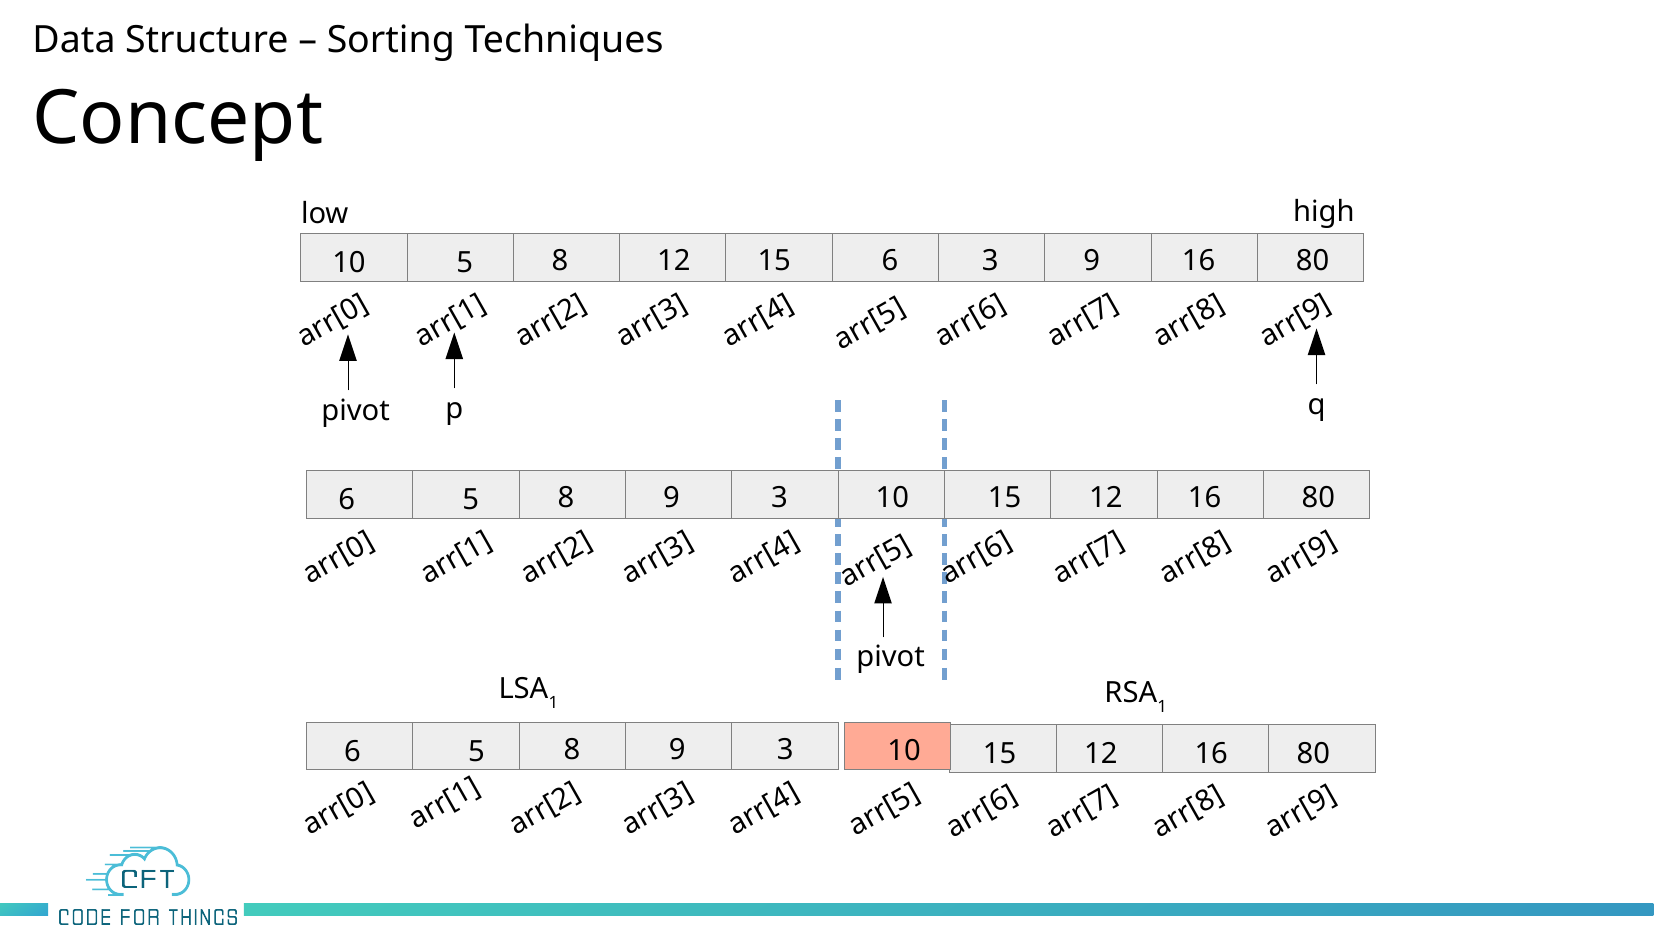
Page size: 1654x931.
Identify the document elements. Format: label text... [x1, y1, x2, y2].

text_box 80 [1281, 724, 1349, 774]
text_box 80 [1286, 469, 1354, 519]
text_box arr[7] [1029, 498, 1169, 610]
text_box 10 [317, 234, 385, 284]
text_box 6 [323, 470, 372, 521]
text_box arr[5] [823, 772, 951, 862]
text_box 15 [742, 232, 815, 282]
text_box arr[5] [809, 260, 950, 376]
text_box 8 [548, 721, 616, 771]
text_box 12 [1069, 724, 1137, 774]
text_box arr[5] [815, 499, 956, 613]
text_box arr[1] [383, 763, 510, 847]
text_box 5 [453, 723, 502, 773]
text_box pivot [306, 381, 410, 431]
text_box arr[6] [921, 516, 1057, 610]
text_box arr[3] [596, 771, 723, 853]
text_box arr[0] [277, 494, 418, 610]
text_box arr[2] [495, 498, 632, 610]
text_box [710, 233, 742, 282]
text_box [915, 233, 967, 282]
text_box 16 [1173, 469, 1240, 519]
text_box arr[0] [277, 752, 402, 853]
text_box arr[1] [389, 257, 526, 373]
text_box arr[4] [702, 771, 834, 861]
text_box arr[9] [1239, 767, 1366, 855]
text_box [306, 722, 548, 770]
text_box [372, 470, 447, 519]
text_box 6 [329, 723, 378, 773]
text_box [1016, 233, 1068, 282]
text_box arr[8] [1127, 774, 1250, 855]
text_box RSA1 [1089, 663, 1190, 720]
text_box pivot [841, 627, 945, 681]
text_box 9 [654, 721, 721, 771]
text_box [1247, 724, 1281, 773]
text_box [1142, 470, 1173, 519]
text_box arr[2] [483, 771, 606, 853]
text_box [1240, 470, 1286, 519]
text_box 12 [642, 232, 710, 282]
text_box 10 [860, 469, 928, 519]
text_box arr[3] [596, 505, 738, 610]
text_box arr[1] [395, 494, 532, 610]
text_box arr[2] [489, 261, 627, 373]
picture [59, 846, 237, 925]
text_box 3 [754, 721, 827, 771]
text_box 5 [441, 233, 490, 284]
text_box high [1278, 183, 1382, 233]
text_box arr[6] [925, 774, 1046, 855]
text_box [1354, 470, 1370, 519]
title Data Structure – Sorting Techniques Concept [32, 12, 1184, 166]
text_box [1040, 470, 1074, 519]
text_box arr[9] [1234, 260, 1376, 373]
text_box [610, 470, 648, 519]
text_box [385, 233, 441, 282]
text_box [940, 722, 968, 773]
text_box [928, 470, 973, 519]
text_box arr[8] [1131, 257, 1266, 373]
text_box arr[9] [1240, 497, 1382, 610]
text_box [1234, 233, 1281, 282]
text_box [1349, 724, 1376, 773]
text_box arr[8] [1137, 494, 1272, 610]
text_box 12 [1074, 469, 1142, 519]
text_box [1035, 724, 1069, 773]
text_box arr[3] [590, 270, 732, 373]
text_box 16 [1167, 232, 1234, 282]
text_box [715, 470, 748, 519]
text_box [490, 233, 536, 282]
text_box arr[7] [1020, 774, 1148, 855]
text_box 6 [866, 232, 915, 282]
text_box 16 [1179, 724, 1247, 774]
text_box [1136, 233, 1167, 282]
text_box [1137, 724, 1179, 773]
text_box [616, 722, 654, 770]
text_box 8 [542, 469, 610, 519]
text_box LSA1 [483, 659, 580, 716]
text_box 9 [1068, 232, 1136, 282]
text_box 15 [968, 724, 1035, 774]
text_box [844, 722, 872, 770]
text_box p [430, 379, 479, 429]
text_box q [1292, 375, 1342, 425]
text_box [827, 722, 839, 770]
text_box 10 [872, 722, 940, 772]
text_box 8 [536, 232, 604, 282]
text_box [721, 722, 754, 770]
text_box arr[6] [915, 257, 1051, 373]
text_box [604, 233, 642, 282]
text_box [815, 233, 866, 282]
text_box [300, 234, 317, 282]
text_box [496, 470, 542, 519]
text_box arr[0] [271, 259, 412, 373]
text_box low [286, 184, 390, 234]
text_box arr[7] [1023, 261, 1163, 373]
text_box [306, 470, 323, 519]
text_box arr[4] [706, 505, 845, 610]
text_box 3 [748, 469, 821, 519]
text_box 80 [1281, 233, 1348, 282]
text_box 15 [973, 469, 1040, 519]
text_box [1348, 233, 1364, 282]
text_box arr[4] [700, 268, 839, 373]
text_box 9 [648, 469, 715, 519]
text_box 3 [967, 232, 1016, 282]
text_box 5 [447, 470, 496, 521]
text_box [821, 470, 860, 519]
